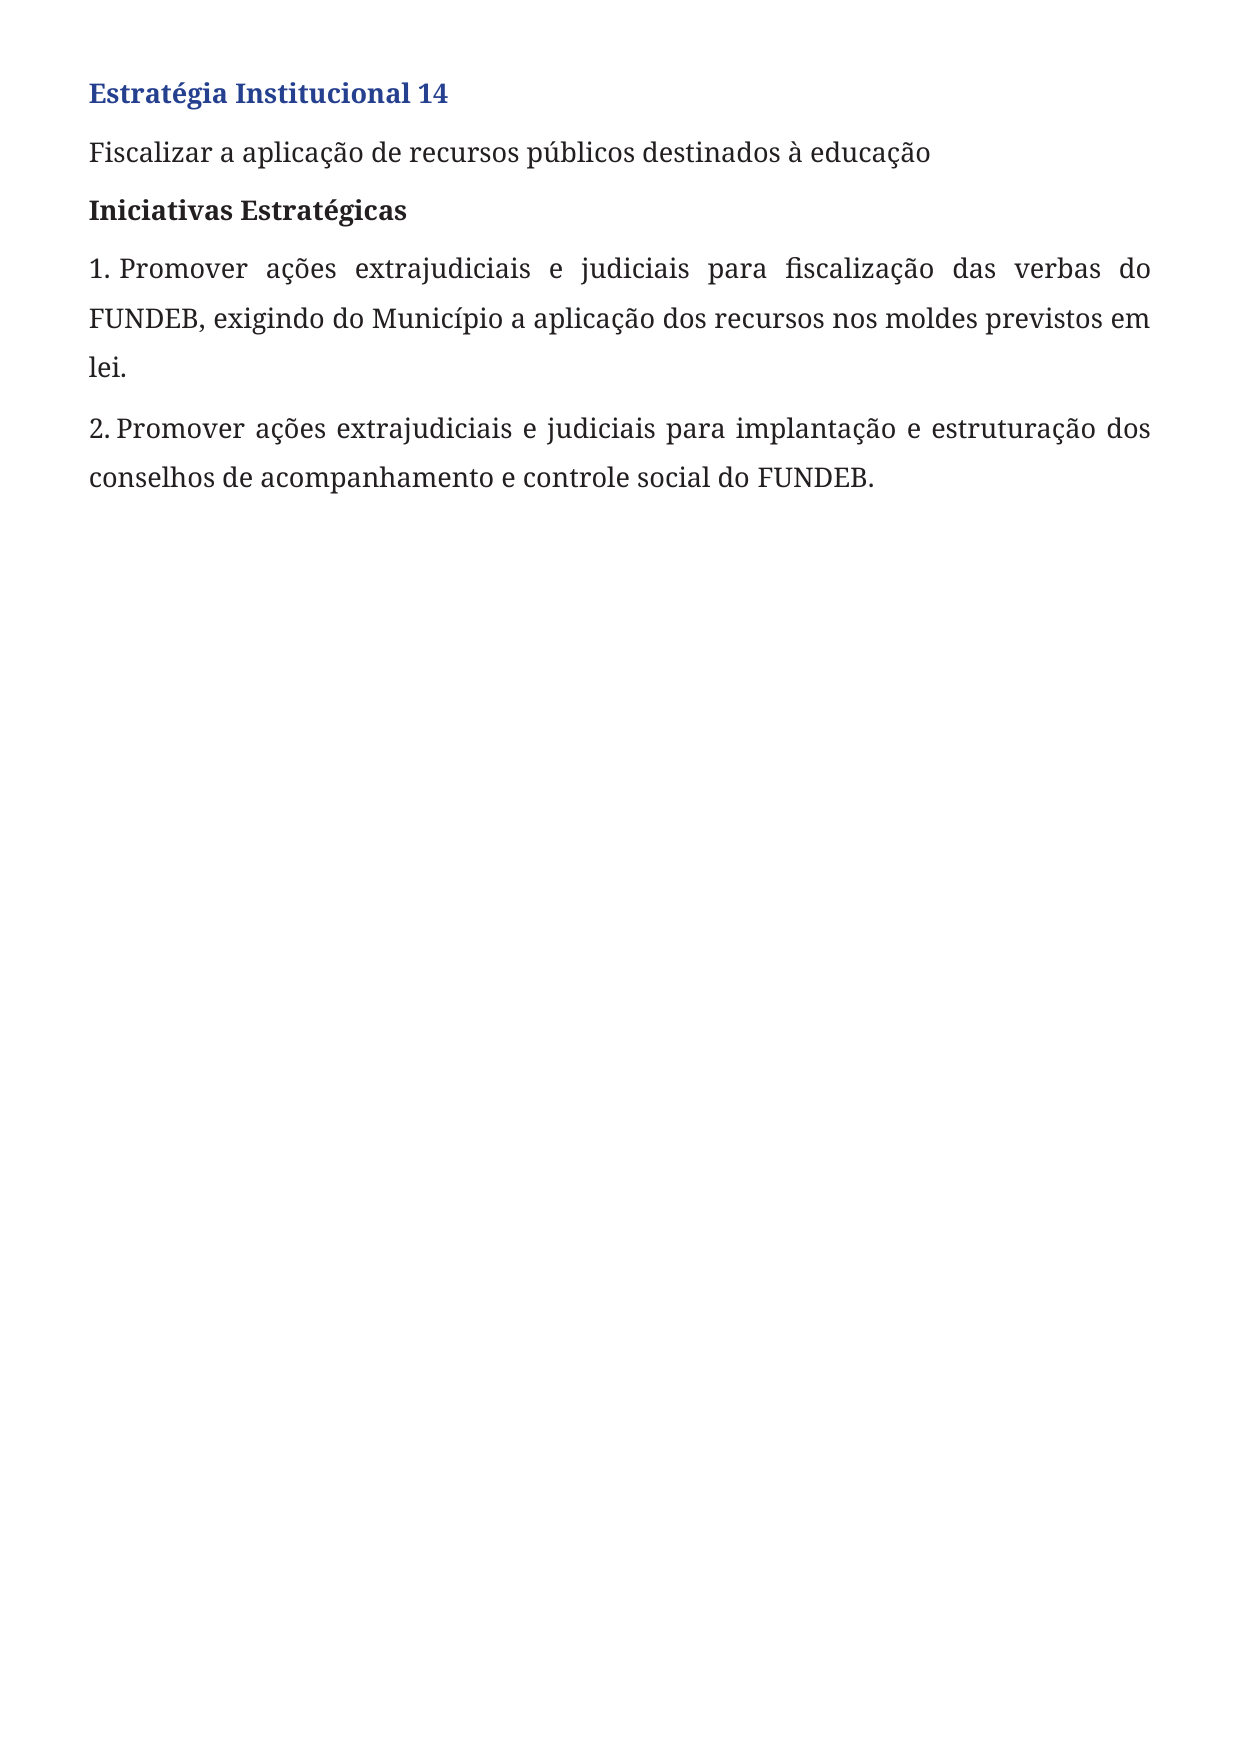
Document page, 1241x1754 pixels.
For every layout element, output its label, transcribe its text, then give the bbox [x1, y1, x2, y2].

subtitle Estratégia Institucional 14 [88, 75, 1240, 112]
list Promover ações extrajudiciais e judiciais para fiscalização das verbas do FUNDEB, exigindo do Município a aplicação dos recursos nos moldes previstos em lei. [88, 249, 1152, 386]
list Promover ações extrajudiciais e judiciais para implantação e estruturação dos conselhos de acompanhamento e controle social do FUNDEB. [88, 409, 1151, 496]
subtitle Iniciativas Estratégicas [88, 191, 1240, 228]
text Fiscalizar a aplicação de recursos públicos destinados à educação [88, 133, 1240, 170]
